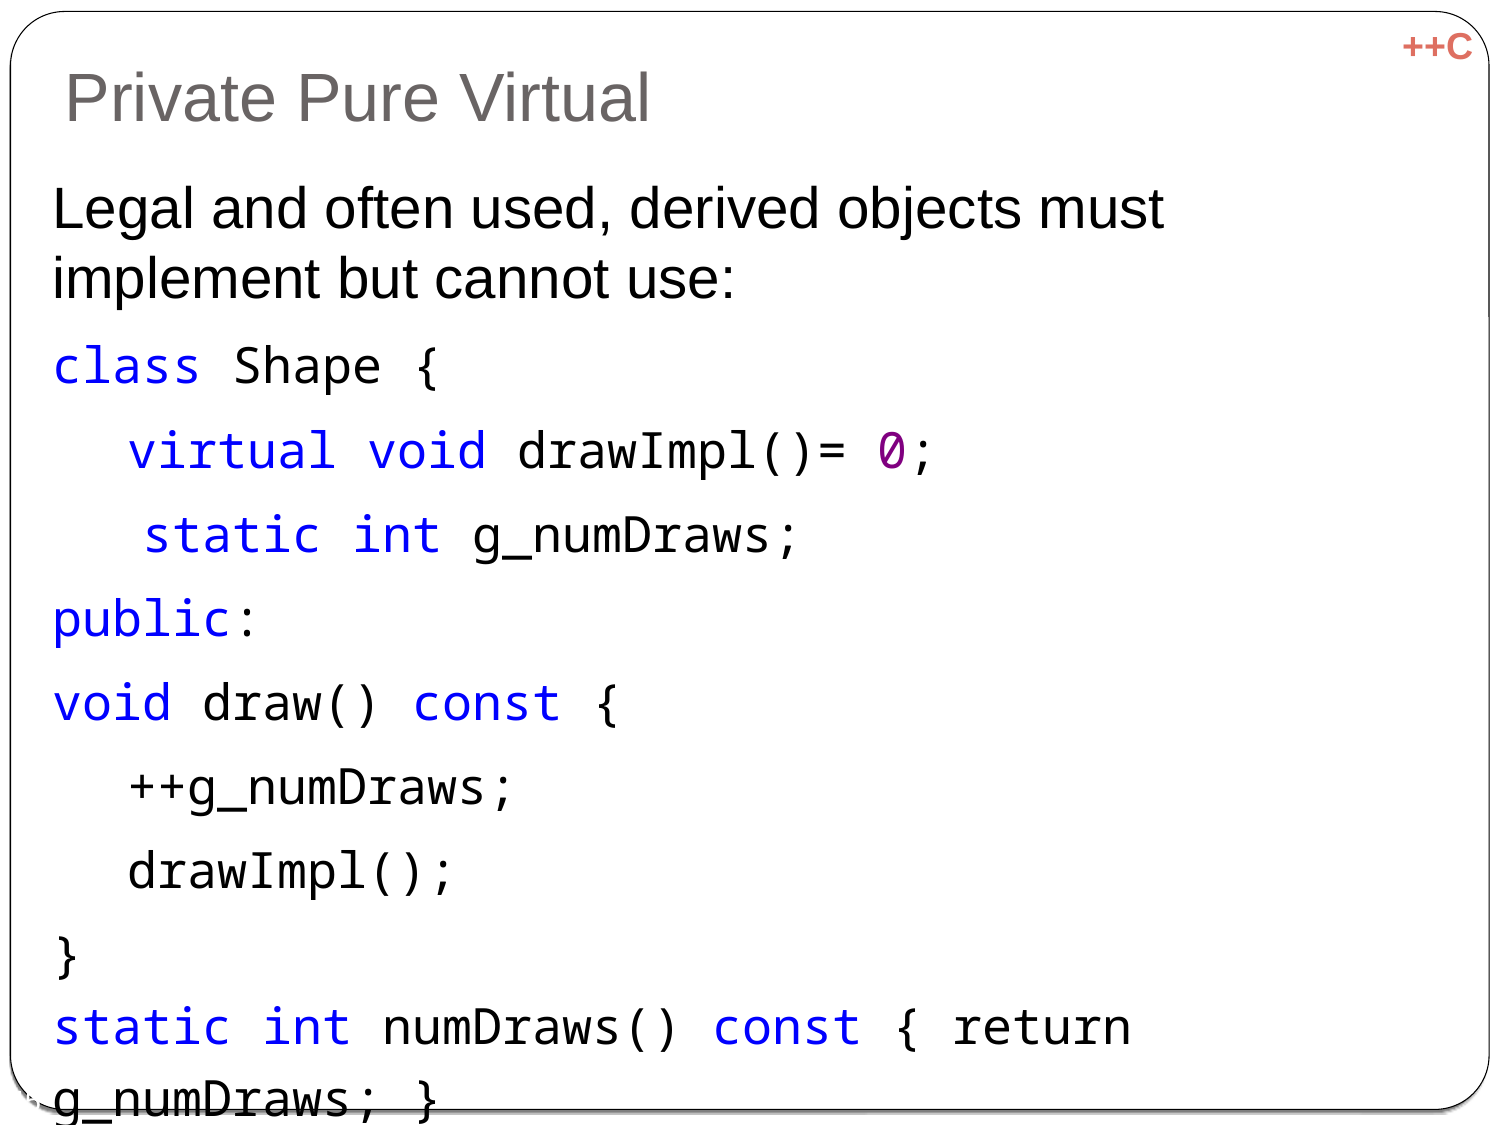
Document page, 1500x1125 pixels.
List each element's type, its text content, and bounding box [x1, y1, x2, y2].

list Legal and often used, derived objects must implement but cannot use: class Shape { virtual void drawImpl()= 0; static int g_numDraws; public: void draw() const { ++g_numDraws; drawImpl(); } static int numDraws() const { return g_numDraws; } [37, 162, 1463, 1088]
title Private Pure Virtual [50, 45, 1450, 150]
slide_number [0, 1074, 50, 1125]
